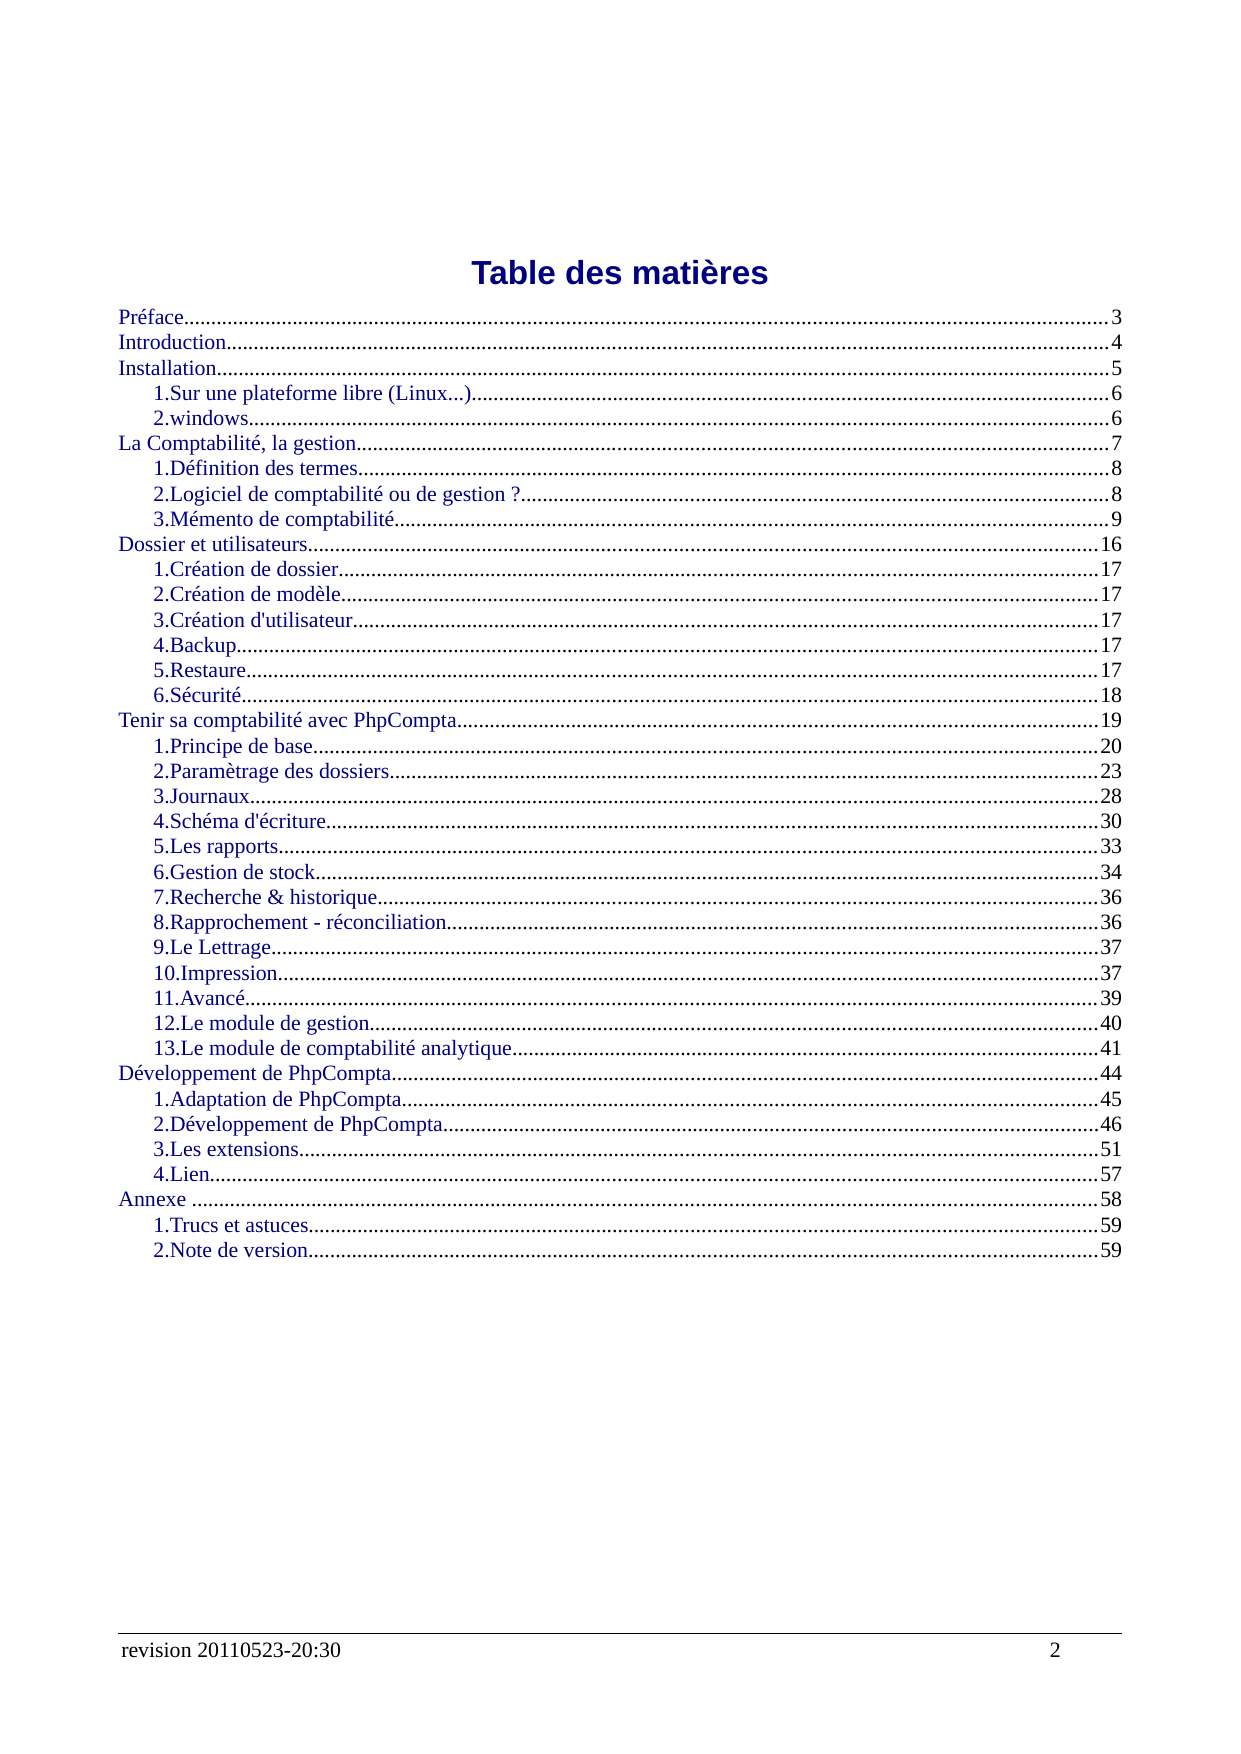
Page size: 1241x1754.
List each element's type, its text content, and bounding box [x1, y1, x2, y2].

text Préface 3 [118, 304, 1122, 329]
text 12.Le module de gestion 40 [148, 1010, 1122, 1035]
text 8.Rapprochement - réconciliation 36 [148, 909, 1122, 934]
text 6.Sécurité 18 [148, 682, 1122, 707]
text 1.Trucs et astuces 59 [148, 1212, 1122, 1237]
text Dossier et utilisateurs 16 [118, 531, 1122, 556]
text 3.Mémento de comptabilité 9 [148, 506, 1122, 531]
text 4.Lien 57 [148, 1161, 1122, 1186]
text 2.Paramètrage des dossiers 23 [148, 758, 1122, 783]
text 2.Développement de PhpCompta 46 [148, 1111, 1122, 1136]
text 9.Le Lettrage 37 [148, 934, 1122, 959]
text 1.Définition des termes 8 [148, 455, 1122, 481]
text 3.Création d'utilisateur 17 [148, 607, 1122, 632]
text Annexe 58 [118, 1186, 1122, 1212]
text 4.Schéma d'écriture 30 [148, 808, 1122, 833]
text 13.Le module de comptabilité analytique 41 [148, 1035, 1122, 1060]
text 2.windows 6 [148, 405, 1122, 430]
text Introduction 4 [118, 329, 1122, 354]
text Développement de PhpCompta 44 [118, 1060, 1122, 1086]
text 2.Note de version 59 [148, 1237, 1122, 1262]
text 1.Adaptation de PhpCompta 45 [148, 1086, 1122, 1111]
text Installation 5 [118, 354, 1122, 380]
text 6.Gestion de stock 34 [148, 859, 1122, 884]
text 5.Restaure 17 [148, 657, 1122, 682]
text 2.Création de modèle 17 [148, 581, 1122, 607]
text 2.Logiciel de comptabilité ou de gestion ? 8 [148, 481, 1122, 506]
subtitle Table des matières [118, 253, 1122, 292]
text 7.Recherche & historique 36 [148, 884, 1122, 909]
text La Comptabilité, la gestion 7 [118, 430, 1122, 455]
text 11.Avancé 39 [148, 985, 1122, 1010]
text 10.Impression 37 [148, 959, 1122, 985]
text 1.Sur une plateforme libre (Linux...) 6 [148, 380, 1122, 405]
text 1.Principe de base 20 [148, 733, 1122, 758]
text Tenir sa comptabilité avec PhpCompta 19 [118, 707, 1122, 733]
text 5.Les rapports 33 [148, 833, 1122, 859]
text 3.Les extensions 51 [148, 1136, 1122, 1161]
text 3.Journaux 28 [148, 783, 1122, 808]
text 4.Backup 17 [148, 632, 1122, 657]
text 1.Création de dossier 17 [148, 556, 1122, 581]
